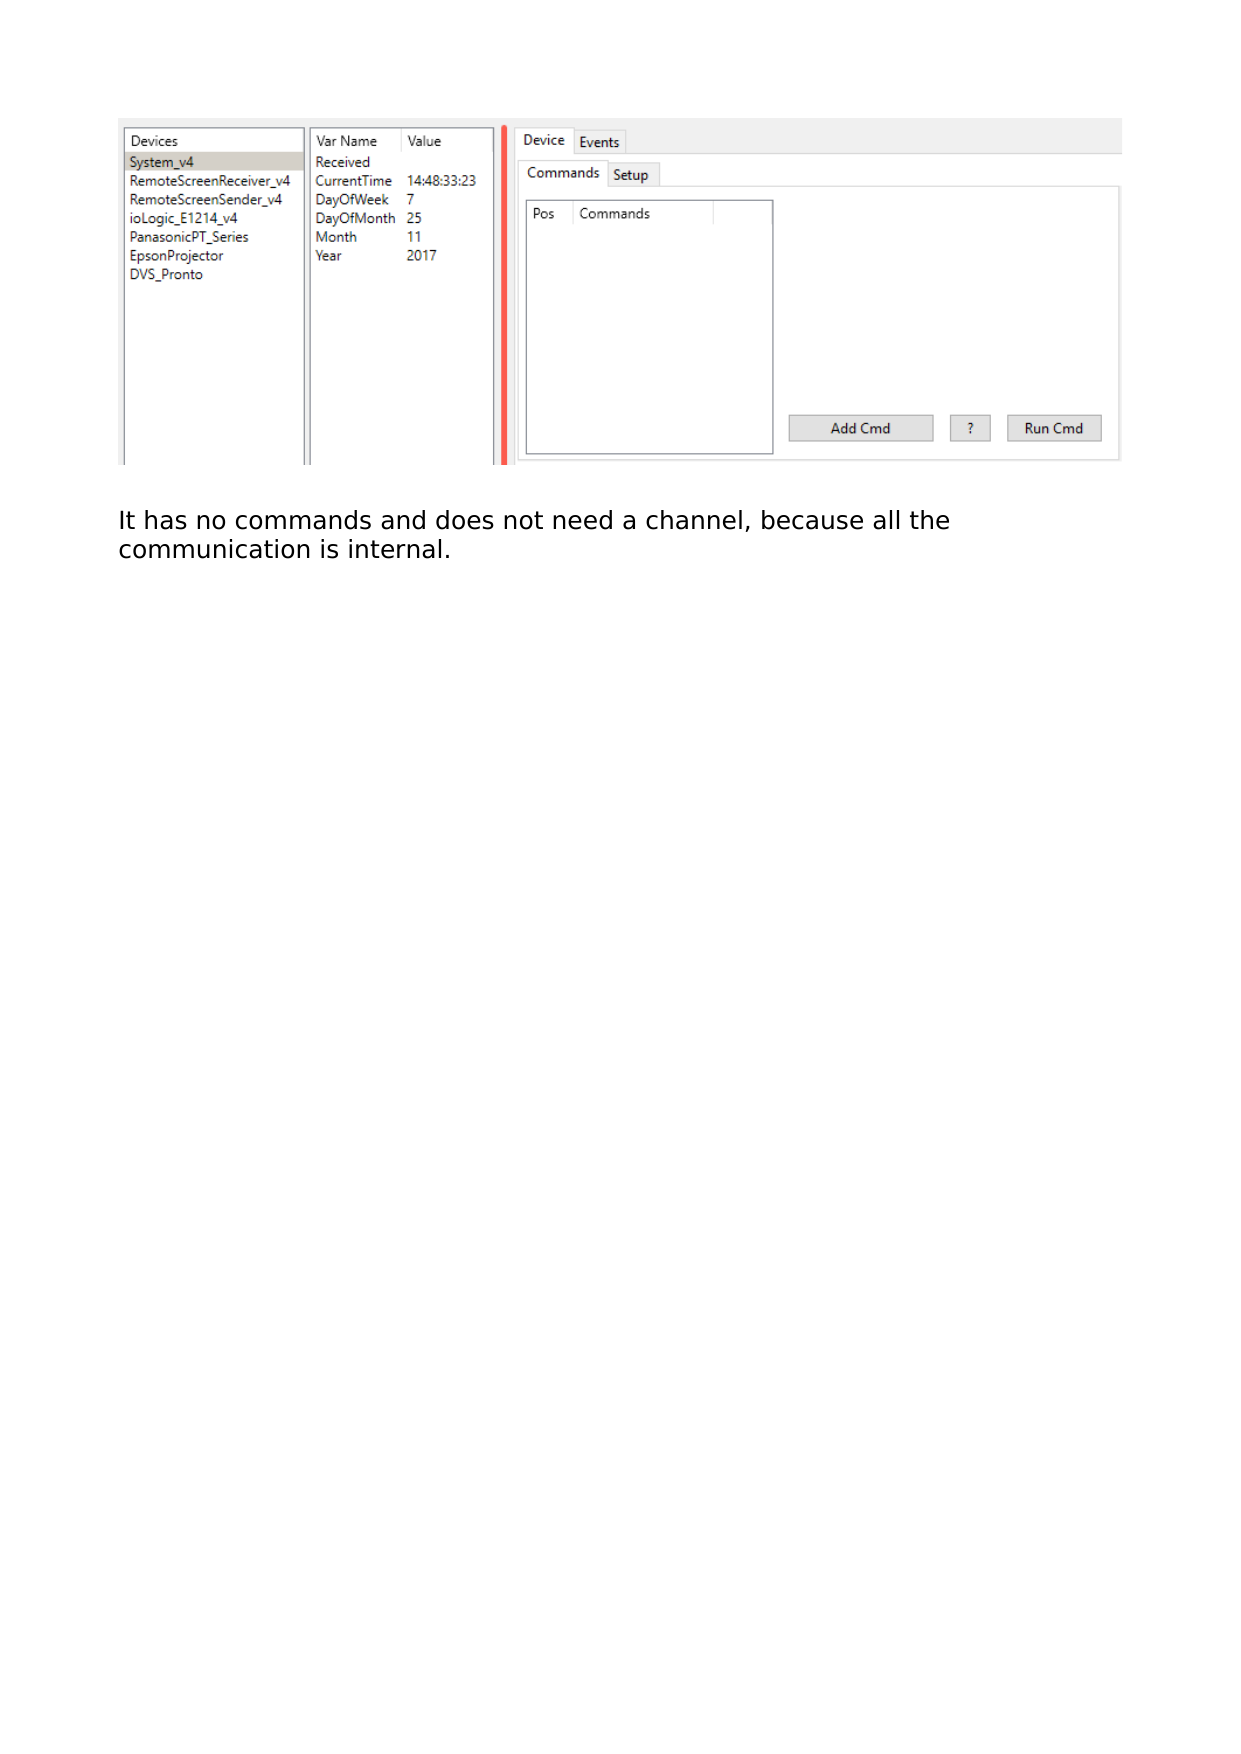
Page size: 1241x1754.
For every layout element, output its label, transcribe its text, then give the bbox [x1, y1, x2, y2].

subtitle It has no commands and does not need a channel, because all the communication is internal. [118, 506, 1122, 565]
picture [118, 118, 1123, 465]
